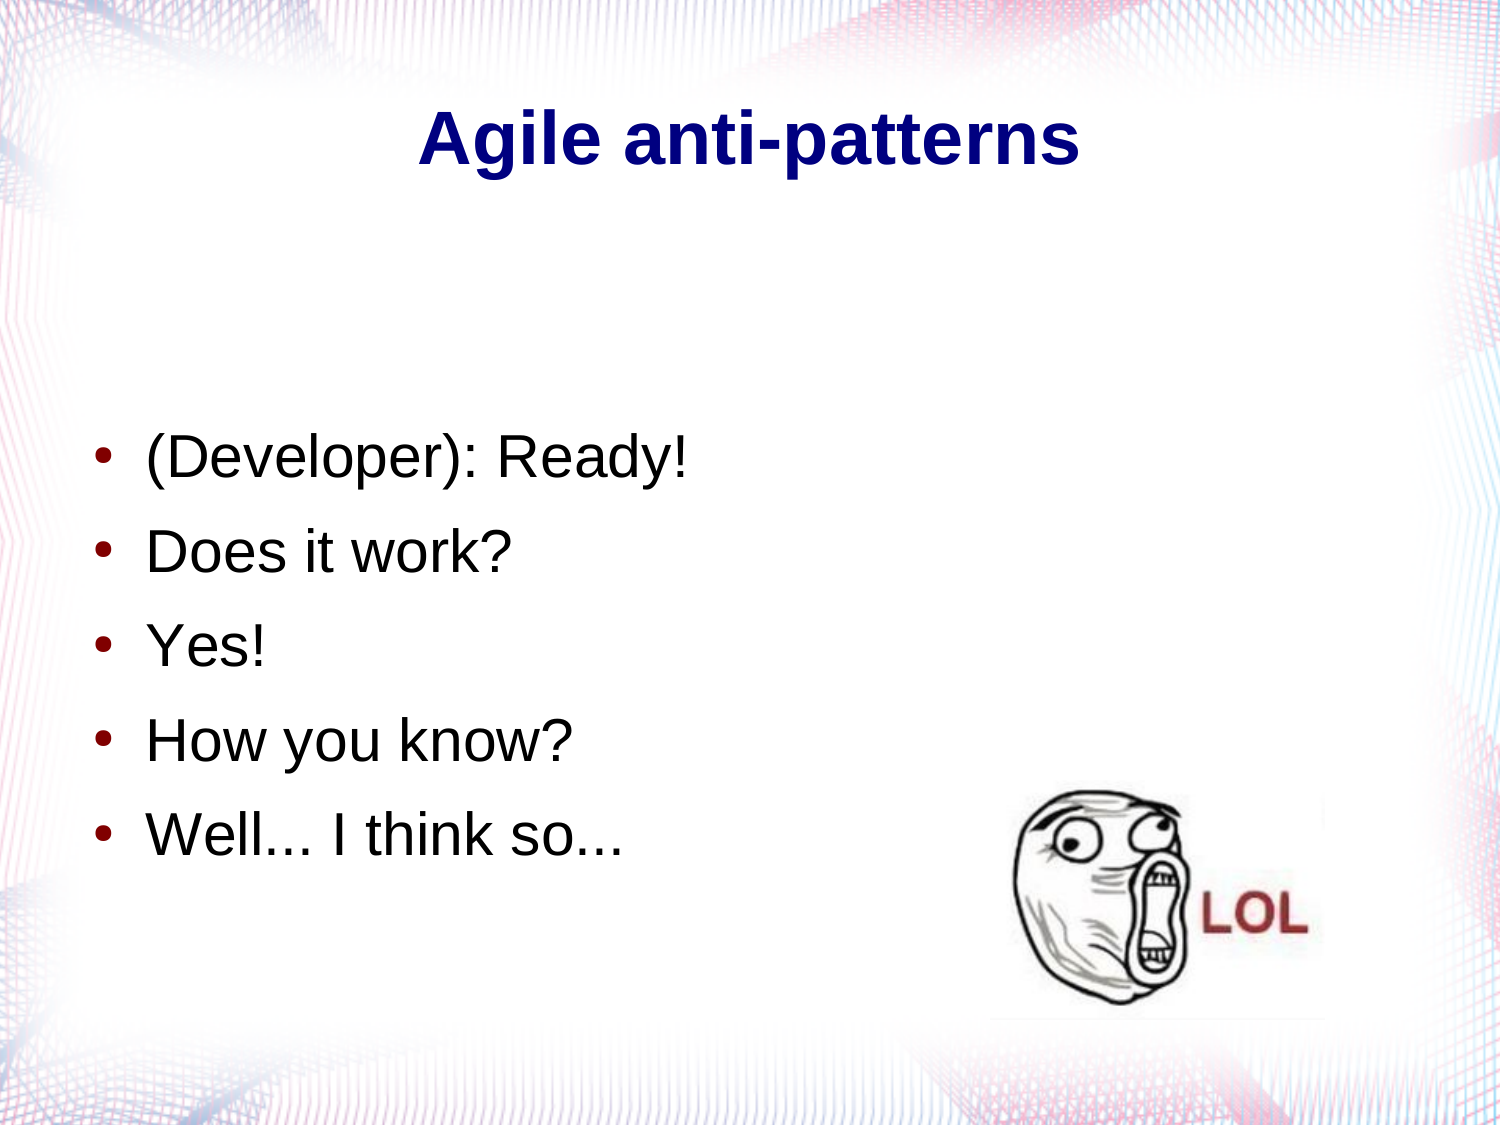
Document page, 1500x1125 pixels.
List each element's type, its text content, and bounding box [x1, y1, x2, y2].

list (Developer): Ready! Does it work? Yes! How you know? Well... I think so... [75, 422, 1425, 869]
picture [0, 0, 1500, 1125]
title Agile anti-patterns [75, 44, 1425, 233]
